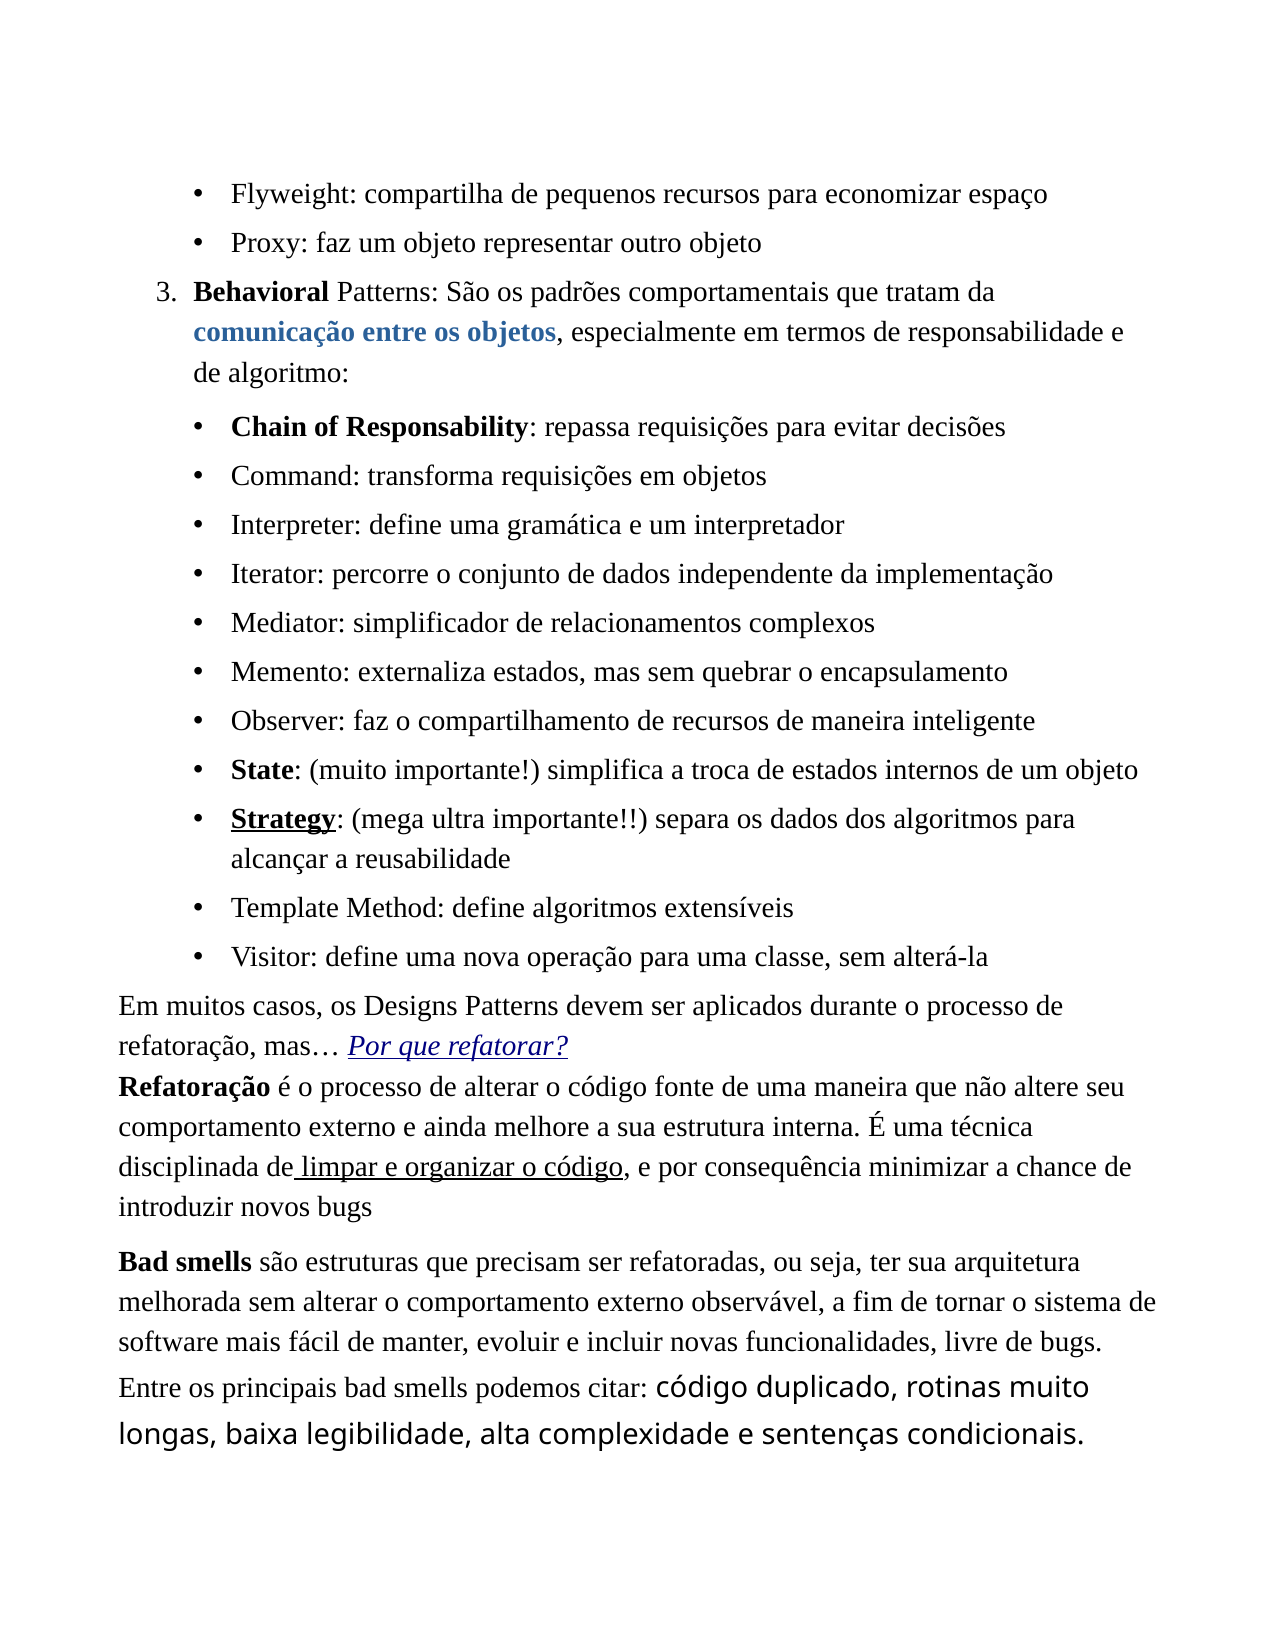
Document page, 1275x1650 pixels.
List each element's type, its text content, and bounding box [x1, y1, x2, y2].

list State: (muito importante!) simplifica a troca de estados internos de um objeto [193, 752, 1157, 786]
list Command: transforma requisições em objetos [193, 458, 1157, 492]
list Strategy: (mega ultra importante!!) separa os dados dos algoritmos para alcançar a reusabilidade [193, 801, 1157, 875]
list Interpreter: define uma gramática e um interpretador [193, 507, 1157, 541]
subtitle Bad smells são estruturas que precisam ser refatoradas, ou seja, ter sua arquitetura melhorada sem alterar o comportamento externo observável, a fim de tornar o sistema de software mais fácil de manter, evoluir e incluir novas funcionalidades, livre de bugs. Entre os principais bad smells podemos citar: código duplicado, rotinas muito longas, baixa legibilidade, alta complexidade e sentenças condicionais. [118, 1244, 1157, 1453]
list Memento: externaliza estados, mas sem quebrar o encapsulamento [193, 654, 1157, 688]
list Template Method: define algoritmos extensíveis [193, 890, 1157, 924]
list Behavioral Patterns: São os padrões comportamentais que tratam da comunicação entre os objetos, especialmente em termos de responsabilidade e de algoritmo: [156, 274, 1157, 388]
text Refatoração é o processo de alterar o código fonte de uma maneira que não altere seu comportamento externo e ainda melhore a sua estrutura interna. É uma técnica disciplinada de limpar e organizar o código, e por consequência minimizar a chance de introduzir novos bugs [118, 1069, 1157, 1223]
text Em muitos casos, os Designs Patterns devem ser aplicados durante o processo de refatoração, mas… Por que refatorar? [118, 988, 1157, 1062]
list Chain of Responsability: repassa requisições para evitar decisões [193, 409, 1157, 443]
list Observer: faz o compartilhamento de recursos de maneira inteligente [193, 703, 1157, 737]
list Visitor: define uma nova operação para uma classe, sem alterá-la [193, 939, 1157, 973]
list Mediator: simplificador de relacionamentos complexos [193, 605, 1157, 639]
list Flyweight: compartilha de pequenos recursos para economizar espaço [193, 176, 1157, 210]
list Proxy: faz um objeto representar outro objeto [193, 225, 1157, 259]
list Iterator: percorre o conjunto de dados independente da implementação [193, 556, 1157, 590]
